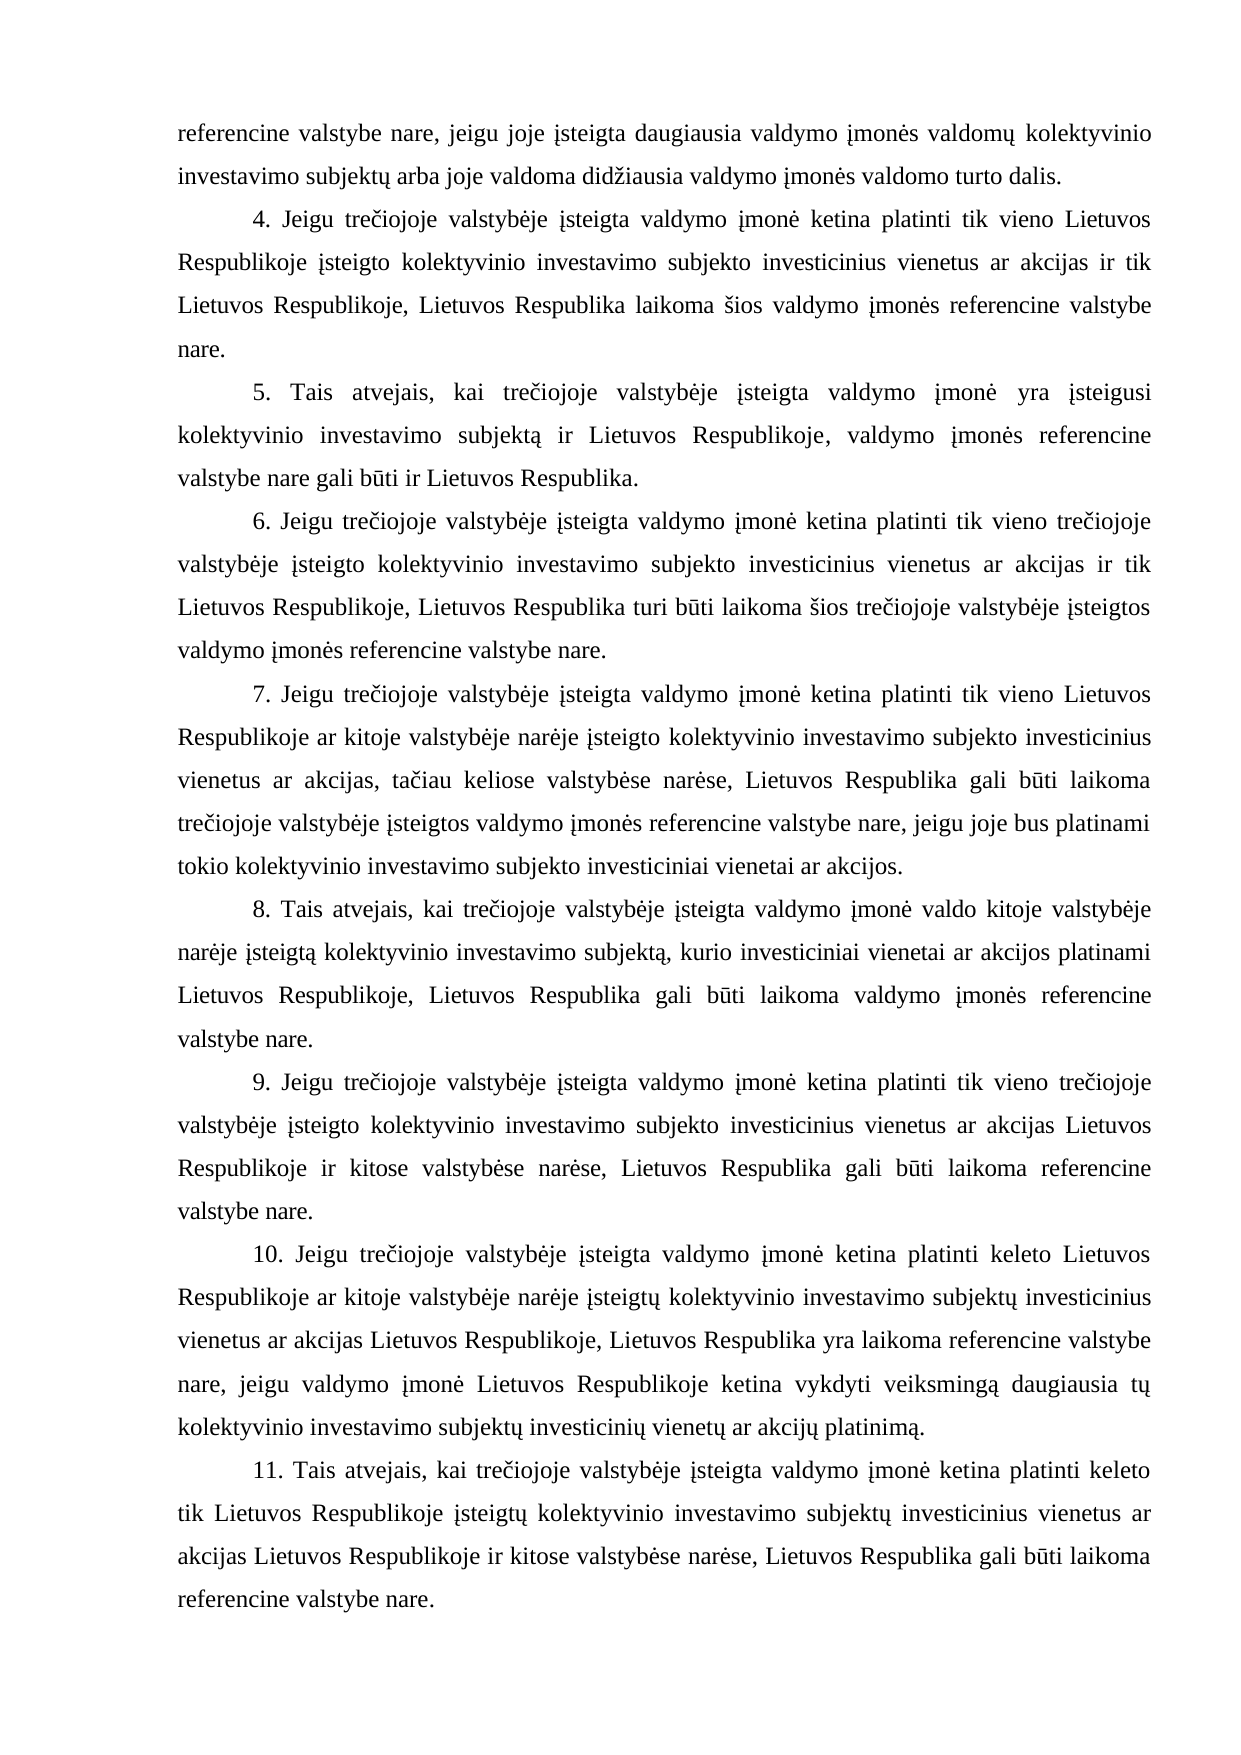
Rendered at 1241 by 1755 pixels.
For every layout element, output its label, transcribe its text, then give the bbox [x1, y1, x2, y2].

text 9. Jeigu trečiojoje valstybėje įsteigta valdymo įmonė ketina platinti tik vieno trečiojoje valstybėje įsteigto kolektyvinio investavimo subjekto investicinius vienetus ar akcijas Lietuvos Respublikoje ir kitose valstybėse narėse, Lietuvos Respublika gali būti laikoma referencine valstybe nare. [177, 1067, 1152, 1225]
text 10. Jeigu trečiojoje valstybėje įsteigta valdymo įmonė ketina platinti keleto Lietuvos Respublikoje ar kitoje valstybėje narėje įsteigtų kolektyvinio investavimo subjektų investicinius vienetus ar akcijas Lietuvos Respublikoje, Lietuvos Respublika yra laikoma referencine valstybe nare, jeigu valdymo įmonė Lietuvos Respublikoje ketina vykdyti veiksmingą daugiausia tų kolektyvinio investavimo subjektų investicinių vienetų ar akcijų platinimą. [177, 1239, 1152, 1441]
text 6. Jeigu trečiojoje valstybėje įsteigta valdymo įmonė ketina platinti tik vieno trečiojoje valstybėje įsteigto kolektyvinio investavimo subjekto investicinius vienetus ar akcijas ir tik Lietuvos Respublikoje, Lietuvos Respublika turi būti laikoma šios trečiojoje valstybėje įsteigtos valdymo įmonės referencine valstybe nare. [177, 506, 1152, 664]
text 7. Jeigu trečiojoje valstybėje įsteigta valdymo įmonė ketina platinti tik vieno Lietuvos Respublikoje ar kitoje valstybėje narėje įsteigto kolektyvinio investavimo subjekto investicinius vienetus ar akcijas, tačiau keliose valstybėse narėse, Lietuvos Respublika gali būti laikoma trečiojoje valstybėje įsteigtos valdymo įmonės referencine valstybe nare, jeigu joje bus platinami tokio kolektyvinio investavimo subjekto investiciniai vienetai ar akcijos. [177, 679, 1152, 880]
text 5. Tais atvejais, kai trečiojoje valstybėje įsteigta valdymo įmonė yra įsteigusi kolektyvinio investavimo subjektą ir Lietuvos Respublikoje, valdymo įmonės referencine valstybe nare gali būti ir Lietuvos Respublika. [177, 377, 1152, 492]
text referencine valstybe nare, jeigu joje įsteigta daugiausia valdymo įmonės valdomų kolektyvinio investavimo subjektų arba joje valdoma didžiausia valdymo įmonės valdomo turto dalis. [177, 118, 1152, 190]
text 11. Tais atvejais, kai trečiojoje valstybėje įsteigta valdymo įmonė ketina platinti keleto tik Lietuvos Respublikoje įsteigtų kolektyvinio investavimo subjektų investicinius vienetus ar akcijas Lietuvos Respublikoje ir kitose valstybėse narėse, Lietuvos Respublika gali būti laikoma referencine valstybe nare. [177, 1455, 1152, 1613]
text 8. Tais atvejais, kai trečiojoje valstybėje įsteigta valdymo įmonė valdo kitoje valstybėje narėje įsteigtą kolektyvinio investavimo subjektą, kurio investiciniai vienetai ar akcijos platinami Lietuvos Respublikoje, Lietuvos Respublika gali būti laikoma valdymo įmonės referencine valstybe nare. [177, 894, 1152, 1052]
text 4. Jeigu trečiojoje valstybėje įsteigta valdymo įmonė ketina platinti tik vieno Lietuvos Respublikoje įsteigto kolektyvinio investavimo subjekto investicinius vienetus ar akcijas ir tik Lietuvos Respublikoje, Lietuvos Respublika laikoma šios valdymo įmonės referencine valstybe nare. [177, 204, 1152, 362]
